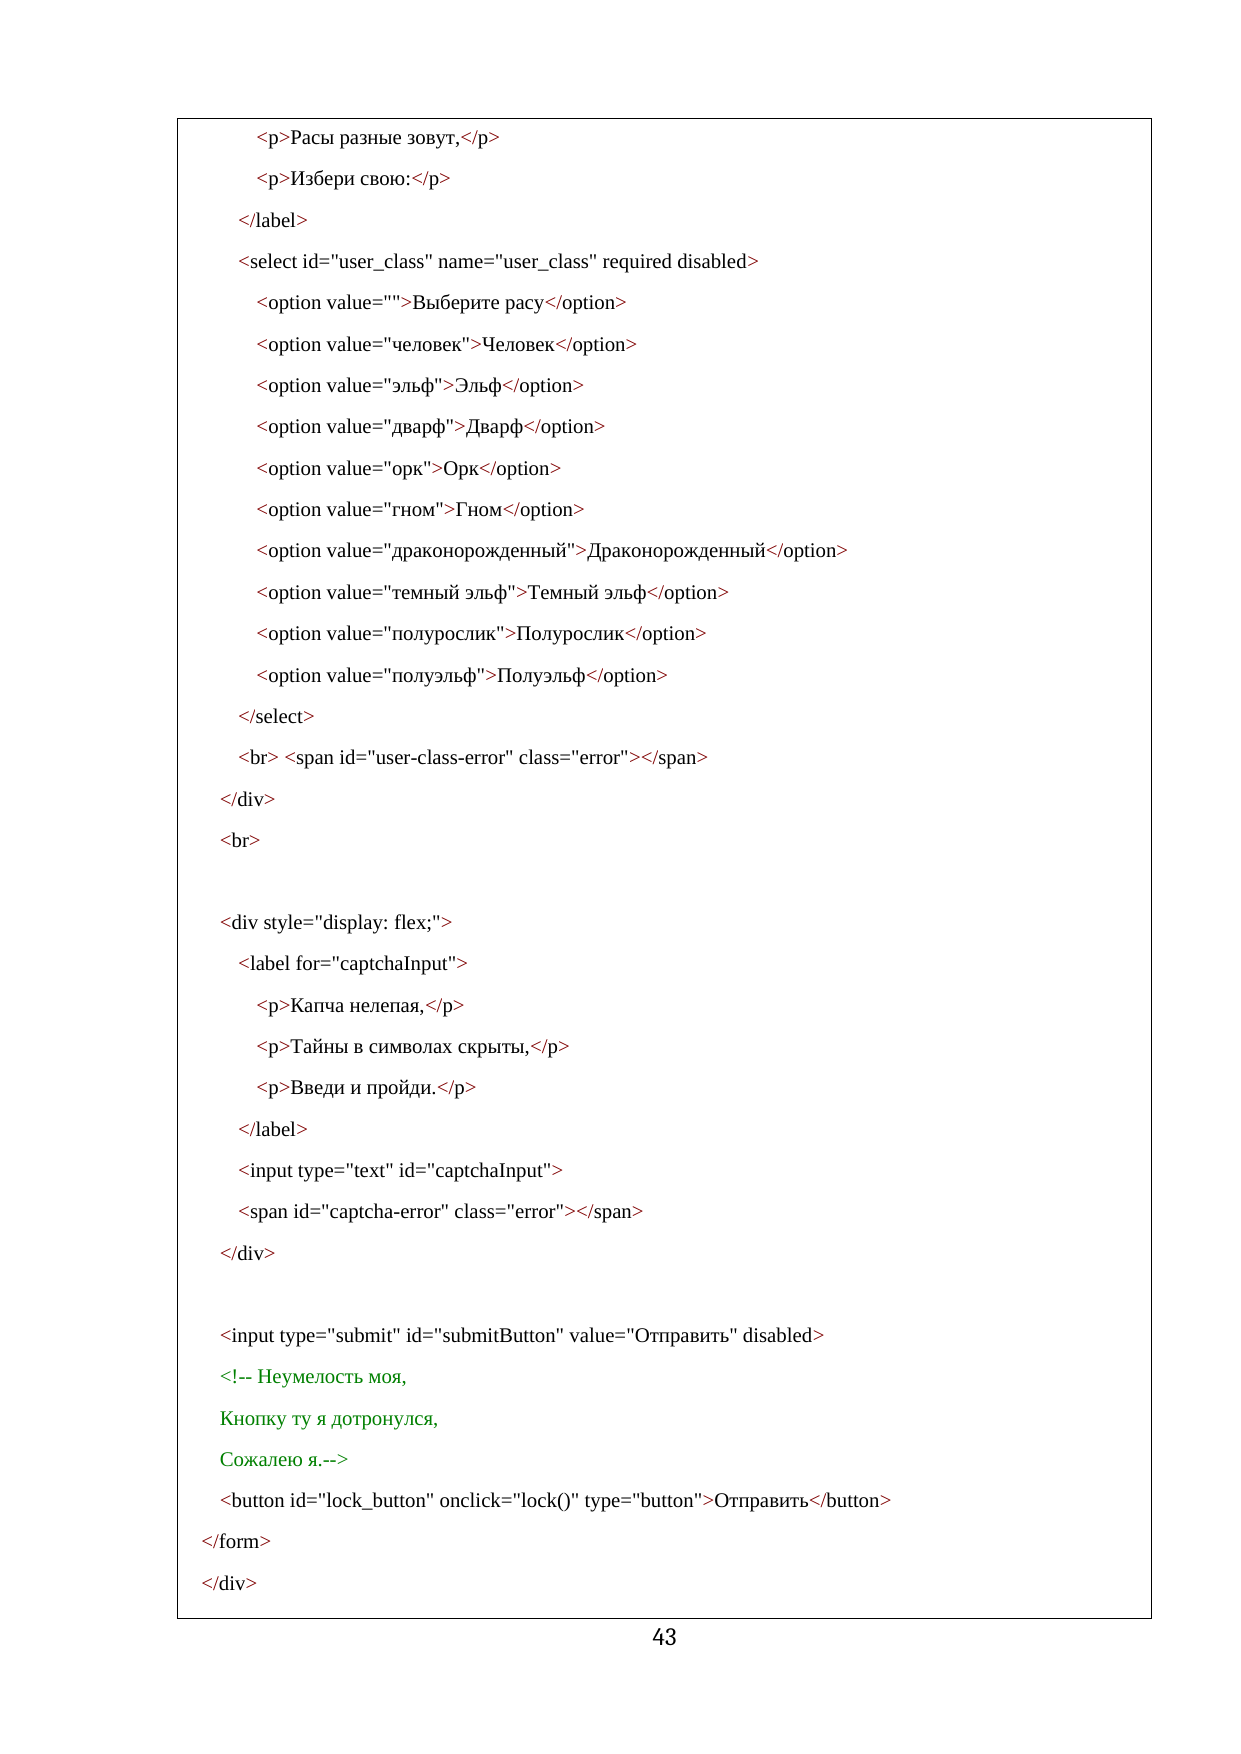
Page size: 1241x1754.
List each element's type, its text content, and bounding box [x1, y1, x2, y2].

table_header <p>Расы разные зовут,</p> <p>Избери свою:</p> </label> <select id="user_class" name="user_class" required disabled> <option value="">Выберите расу</option> <option value="человек">Человек</option> <option value="эльф">Эльф</option> <option value="дварф">Дварф</option> <option value="орк">Орк</option> <option value="гном">Гном</option> <option value="драконорожденный">Драконорожденный</option> <option value="темный эльф">Темный эльф</option> <option value="полурослик">Полурослик</option> <option value="полуэльф">Полуэльф</option> </select> <br> <span id="user-class-error" class="error"></span> </div> <br> <div style="display: flex;"> <label for="captchaInput"> <p>Капча нелепая,</p> <p>Тайны в символах скрыты,</p> <p>Введи и пройди.</p> </label> <input type="text" id="captchaInput"> <span id="captcha-error" class="error"></span> </div> <input type="submit" id="submitButton" value="Отправить" disabled> <!-- Неумелость моя, Кнопку ту я дотронулся, Сожалею я.--> <button id="lock_button" onclick="lock()" type="button">Отправить</button> </form> </div> [178, 119, 1151, 1618]
